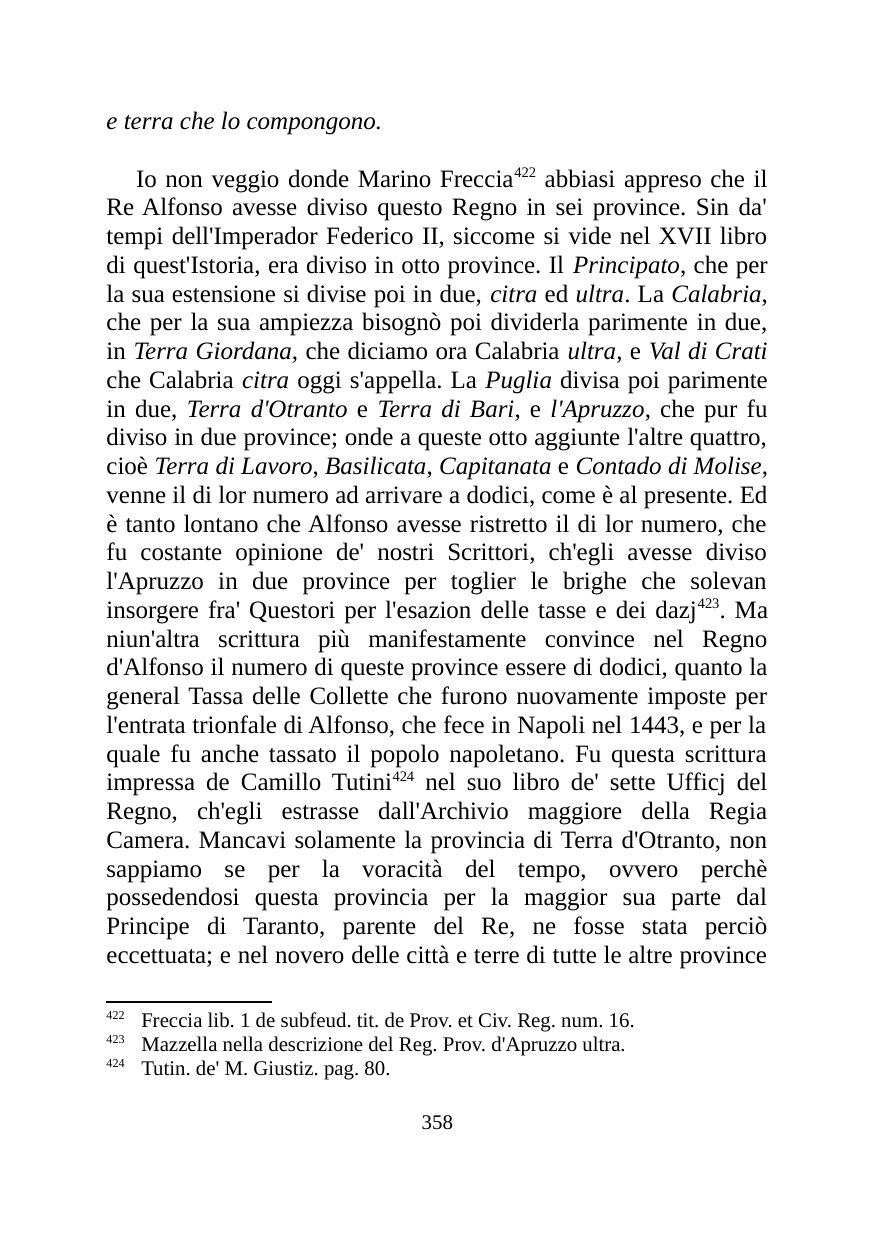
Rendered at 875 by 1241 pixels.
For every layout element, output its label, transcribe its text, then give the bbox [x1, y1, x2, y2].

text Tutin. de' M. Giustiz. pag. 80. [106, 1056, 768, 1080]
text Io non veggio donde Marino Freccia abbiasi appreso che il Re Alfonso avesse diviso questo Regno in sei province. Sin da' tempi dell'Imperador Federico II, siccome si vide nel XVII libro di quest'Istoria, era diviso in otto province. Il Principato, che per la sua estensione si divise poi in due, citra ed ultra. La Calabria, che per la sua ampiezza bisognò poi dividerla parimente in due, in Terra Giordana, che diciamo ora Calabria ultra, e Val di Crati che Calabria citra oggi s'appella. La Puglia divisa poi parimente in due, Terra d'Otranto e Terra di Bari, e l'Apruzzo, che pur fu diviso in due province; onde a queste otto aggiunte l'altre quattro, cioè Terra di Lavoro, Basilicata, Capitanata e Contado di Molise, venne il di lor numero ad arrivare a dodici, come è al presente. Ed è tanto lontano che Alfonso avesse ristretto il di lor numero, che fu costante opinione de' nostri Scrittori, ch'egli avesse diviso l'Apruzzo in due province per toglier le brighe che solevan insorgere fra' Questori per l'esazion delle tasse e dei dazj. Ma niun'altra scrittura più manifestamente convince nel Regno d'Alfonso il numero di queste province essere di dodici, quanto la general Tassa delle Collette che furono nuovamente imposte per l'entrata trionfale di Alfonso, che fece in Napoli nel 1443, e per la quale fu anche tassato il popolo napoletano. Fu questa scrittura impressa de Camillo Tutini nel suo libro de' sette Ufficj del Regno, ch'egli estrasse dall'Archivio maggiore della Regia Camera. Mancavi solamente la provincia di Terra d'Otranto, non sappiamo se per la voracità del tempo, ovvero perchè possedendosi questa provincia per la maggior sua parte dal Principe di Taranto, parente del Re, ne fosse stata perciò eccettuata; e nel novero delle città e terre di tutte le altre province [106, 164, 768, 969]
text e terra che lo compongono. [106, 106, 768, 135]
text Freccia lib. 1 de subfeud. tit. de Prov. et Civ. Reg. num. 16. [106, 1008, 768, 1032]
text Mazzella nella descrizione del Reg. Prov. d'Apruzzo ultra. [106, 1032, 768, 1056]
